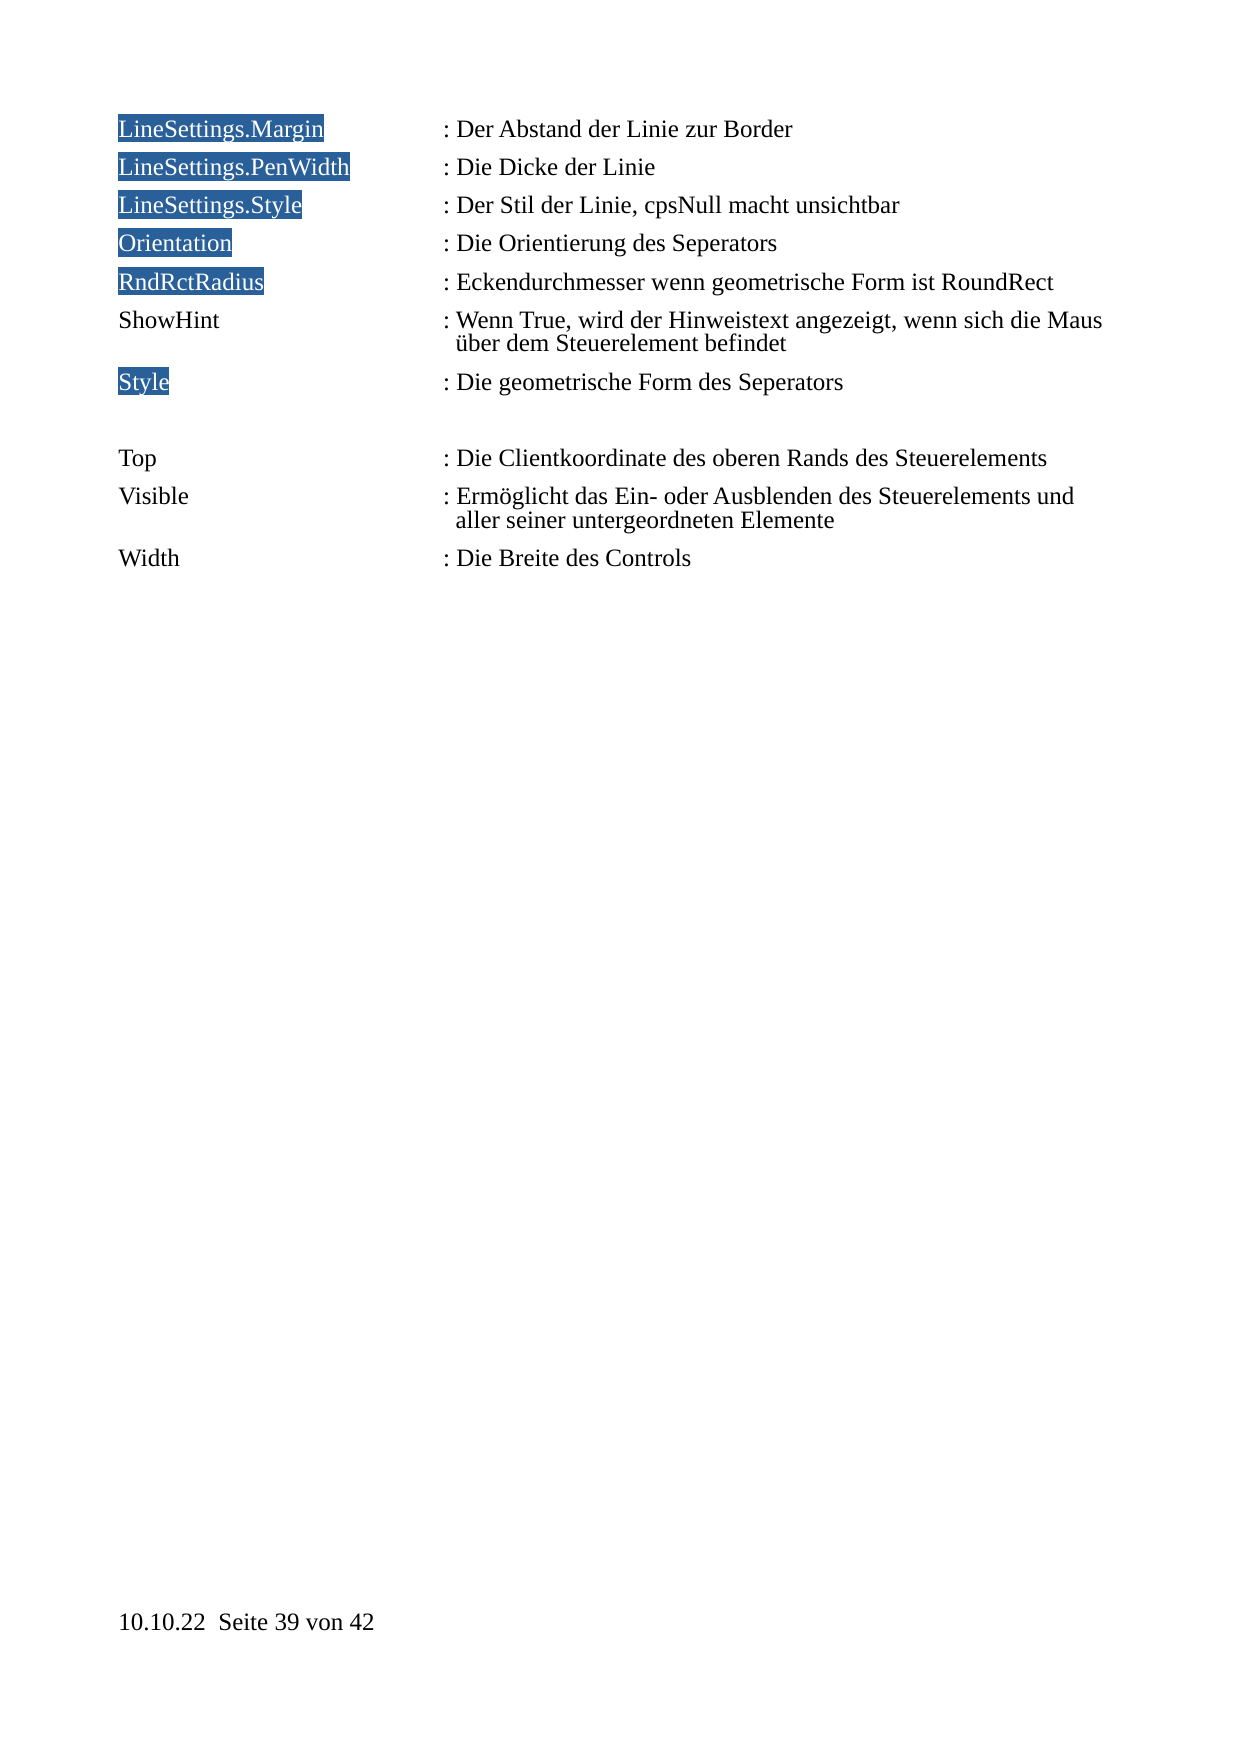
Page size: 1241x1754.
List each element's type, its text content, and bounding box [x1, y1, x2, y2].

text LineSettings.Margin : Der Abstand der Linie zur Border [118, 118, 1122, 142]
text RndRctRadius : Eckendurchmesser wenn geometrische Form ist RoundRect [118, 271, 1122, 295]
text Visible : Ermöglicht das Ein- oder Ausblenden des Steuerelements und aller seiner untergeordneten Elemente [118, 486, 1122, 533]
text Width : Die Breite des Controls [118, 548, 1122, 571]
text Style : Die geometrische Form des Seperators [118, 371, 1122, 395]
text ShowHint : Wenn True, wird der Hinweistext angezeigt, wenn sich die Maus über dem Steuerelement befindet [118, 309, 1122, 357]
text LineSettings.Style : Der Stil der Linie, cpsNull macht unsichtbar [118, 194, 1122, 218]
text Top : Die Clientkoordinate des oberen Rands des Steuerelements [118, 448, 1122, 471]
text LineSettings.PenWidth : Die Dicke der Linie [118, 156, 1122, 180]
text Orientation : Die Orientierung des Seperators [118, 233, 1122, 256]
